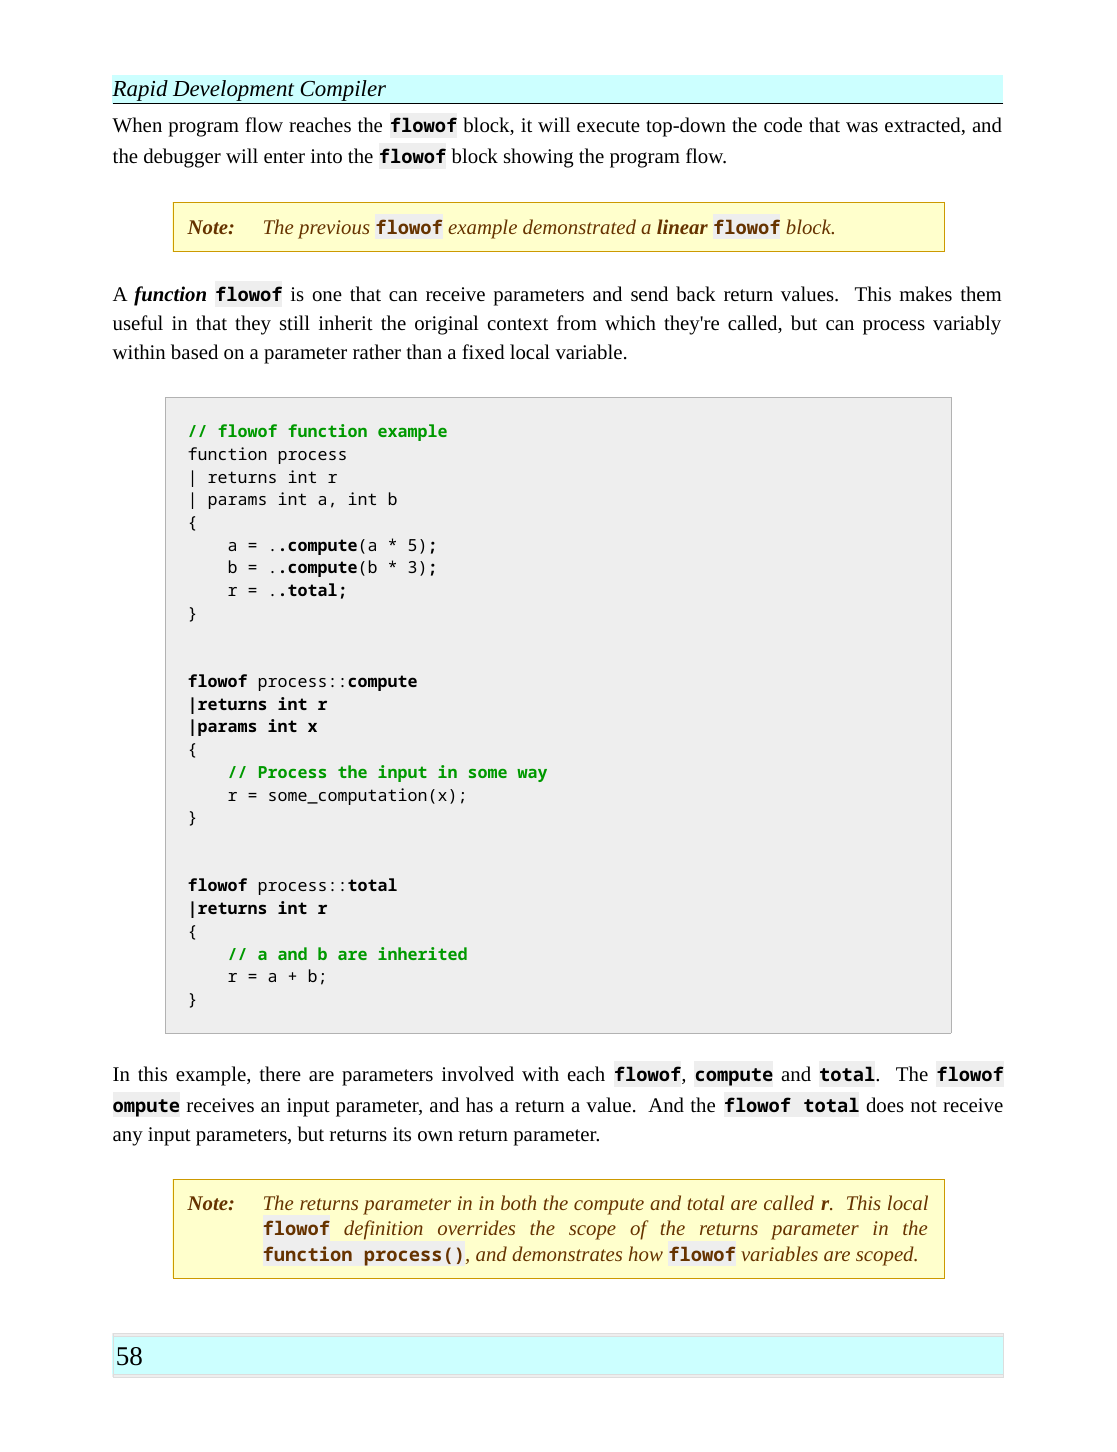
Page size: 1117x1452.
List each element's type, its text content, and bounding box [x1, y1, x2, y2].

text Note: The previous flowof example demonstrated a linear flowof block. [174, 203, 944, 251]
text // flowof function example function process | returns int r | params int a, int b { a = ..compute(a * 5); b = ..compute(b * 3); r = ..total; } flowof process::compute |returns int r |params int x { // Process the input in some way r = some_computation(x); } flowof process::total |returns int r { // a and b are inherited r = a + b; } [166, 398, 951, 1033]
text Note: The returns parameter in in both the compute and total are called r. This local flowof definition overrides the scope of the returns parameter in the function process(), and demonstrates how flowof variables are scoped. [174, 1180, 944, 1278]
text When program flow reaches the flowof block, it will execute top-down the code that was extracted, and the debugger will enter into the flowof block showing the program flow. [112, 112, 1003, 169]
text A function flowof is one that can receive parameters and send back return values. This makes them useful in that they still inherit the original context from which they're called, but can process variably within based on a parameter rather than a fixed local variable. [112, 281, 1003, 364]
text In this example, there are parameters involved with each flowof, compute and total. The flowof ompute receives an input parameter, and has a return a value. And the flowof total does not receive any input parameters, but returns its own return parameter. [112, 1061, 1003, 1146]
